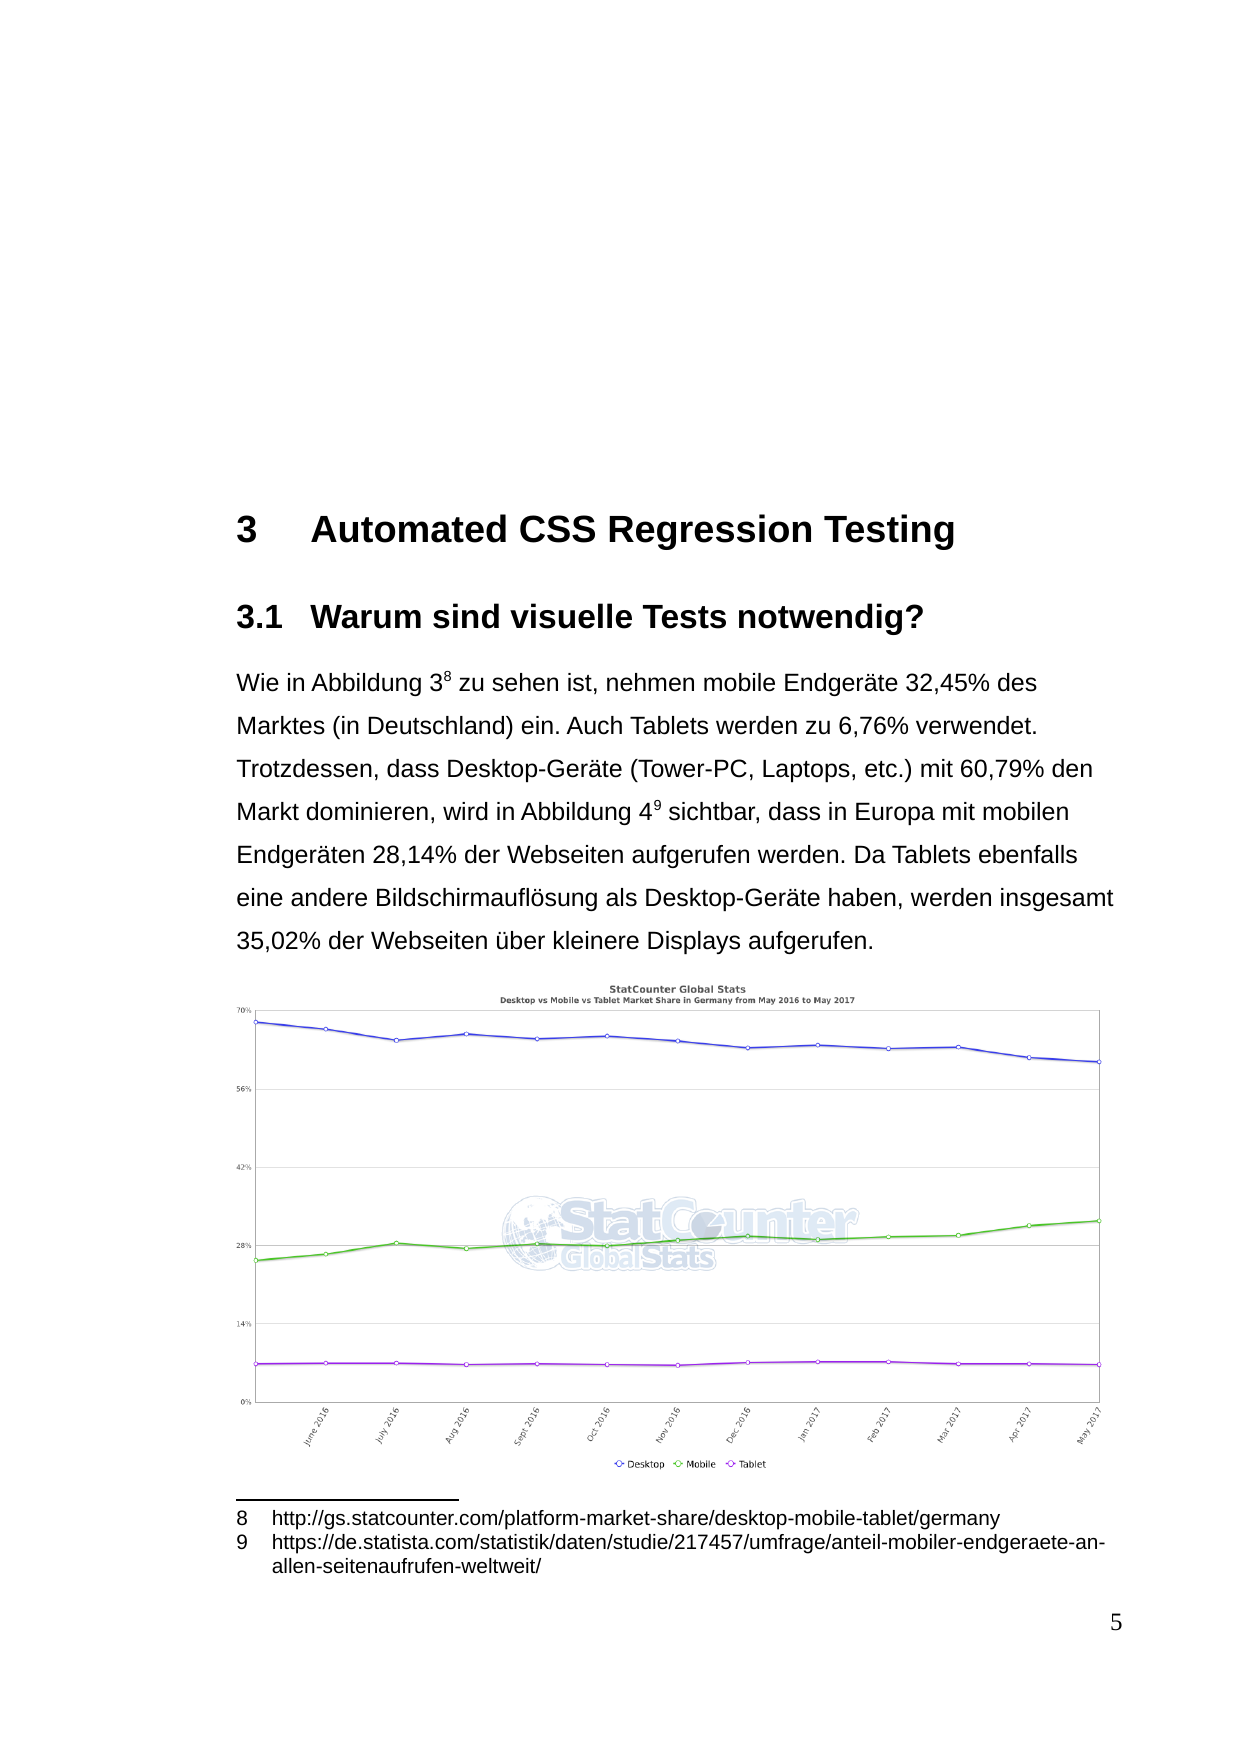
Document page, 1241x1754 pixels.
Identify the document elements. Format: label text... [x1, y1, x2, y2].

picture [236, 984, 1123, 1483]
text https://de.statista.com/statistik/daten/studie/217457/umfrage/anteil-mobiler-endgeraete-an-allen-seitenaufrufen-weltweit/ [236, 1530, 1122, 1578]
subtitle Automated CSS Regression Testing [236, 507, 1122, 551]
text Wie in Abbildung 3 zu sehen ist, nehmen mobile Endgeräte 32,45% des Marktes (in Deutschland) ein. Auch Tablets werden zu 6,76% verwendet. Trotzdessen, dass Desktop-Geräte (Tower-PC, Laptops, etc.) mit 60,79% den Markt dominieren, wird in Abbildung 4 sichtbar, dass in Europa mit mobilen Endgeräten 28,14% der Webseiten aufgerufen werden. Da Tablets ebenfalls eine andere Bildschirmauflösung als Desktop-Geräte haben, werden insgesamt 35,02% der Webseiten über kleinere Displays aufgerufen. [236, 668, 1122, 955]
subtitle Warum sind visuelle Tests notwendig? [236, 597, 1122, 636]
text http://gs.statcounter.com/platform-market-share/desktop-mobile-tablet/germany [236, 1506, 1122, 1530]
